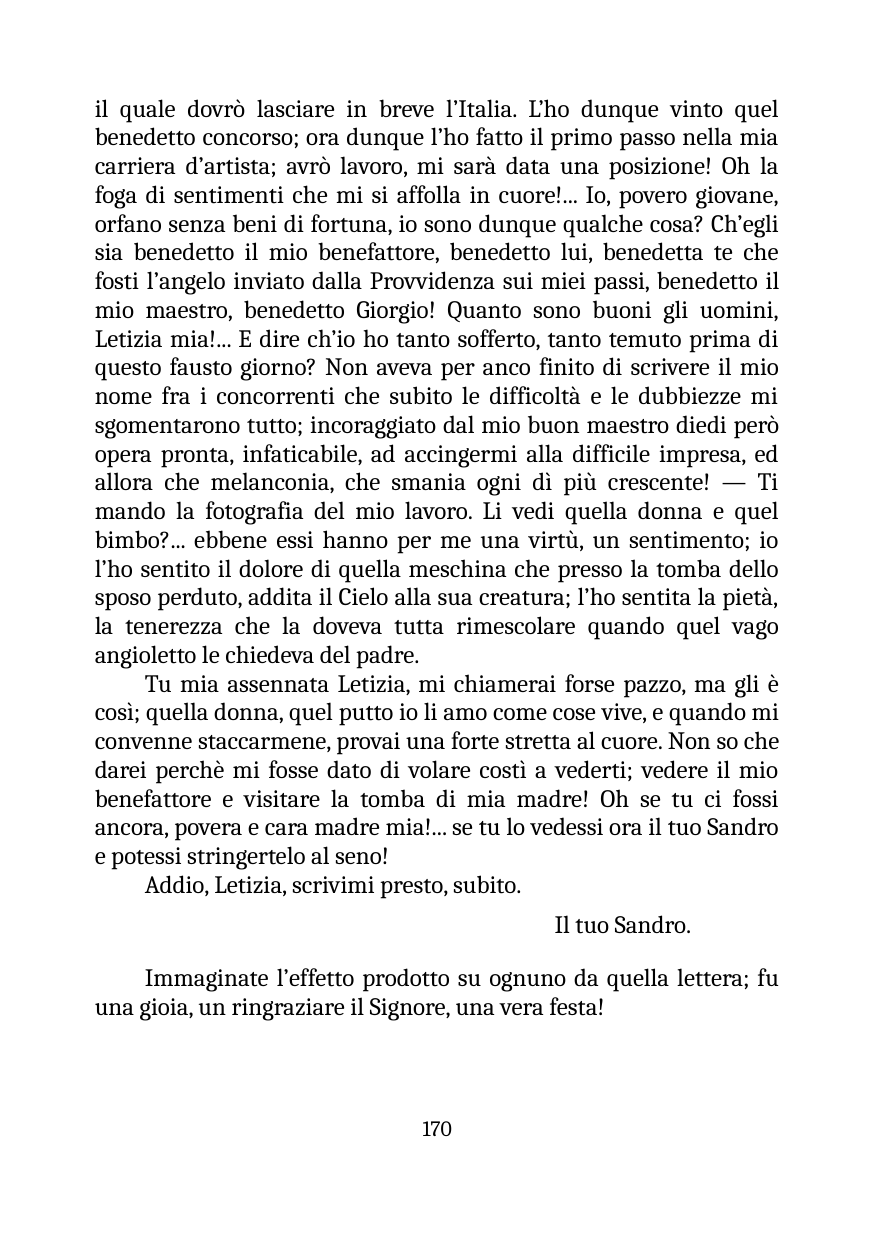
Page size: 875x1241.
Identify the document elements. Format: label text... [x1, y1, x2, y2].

text il quale dovrò lasciare in breve l’Italia. L’ho dunque vinto quel benedetto concorso; ora dunque l’ho fatto il primo passo nella mia carriera d’artista; avrò lavoro, mi sarà data una posizione! Oh la foga di sentimenti che mi si affolla in cuore!... Io, povero giovane, orfano senza beni di fortuna, io sono dunque qualche cosa? Ch’egli sia benedetto il mio benefattore, benedetto lui, benedetta te che fosti l’angelo inviato dalla Provvidenza sui miei passi, benedetto il mio maestro, benedetto Giorgio! Quanto sono buoni gli uomini, Letizia mia!... E dire ch’io ho tanto sofferto, tanto temuto prima di questo fausto giorno? Non aveva per anco finito di scrivere il mio nome fra i concorrenti che subito le difficoltà e le dubbiezze mi sgomentarono tutto; incoraggiato dal mio buon maestro diedi però opera pronta, infaticabile, ad accingermi alla difficile impresa, ed allora che melanconia, che smania ogni dì più crescente! — Ti mando la fotografia del mio lavoro. Li vedi quella donna e quel bimbo?... ebbene essi hanno per me una virtù, un sentimento; io l’ho sentito il dolore di quella meschina che presso la tomba dello sposo perduto, addita il Cielo alla sua creatura; l’ho sentita la pietà, la tenerezza che la doveva tutta rimescolare quando quel vago angioletto le chiedeva del padre. [94, 94, 779, 669]
text Il tuo Sandro. [94, 911, 691, 940]
text Addio, Letizia, scrivimi presto, subito. [94, 871, 779, 899]
text Tu mia assennata Letizia, mi chiamerai forse pazzo, ma gli è così; quella donna, quel putto io li amo come cose vive, e quando mi convenne staccarmene, provai una forte stretta al cuore. Non so che darei perchè mi fosse dato di volare costì a vederti; vedere il mio benefattore e visitare la tomba di mia madre! Oh se tu ci fossi ancora, povera e cara madre mia!... se tu lo vedessi ora il tuo Sandro e potessi stringertelo al seno! [94, 669, 779, 871]
text Immaginate l’effetto prodotto su ognuno da quella lettera; fu una gioia, un ringraziare il Signore, una vera festa! [94, 964, 779, 1021]
